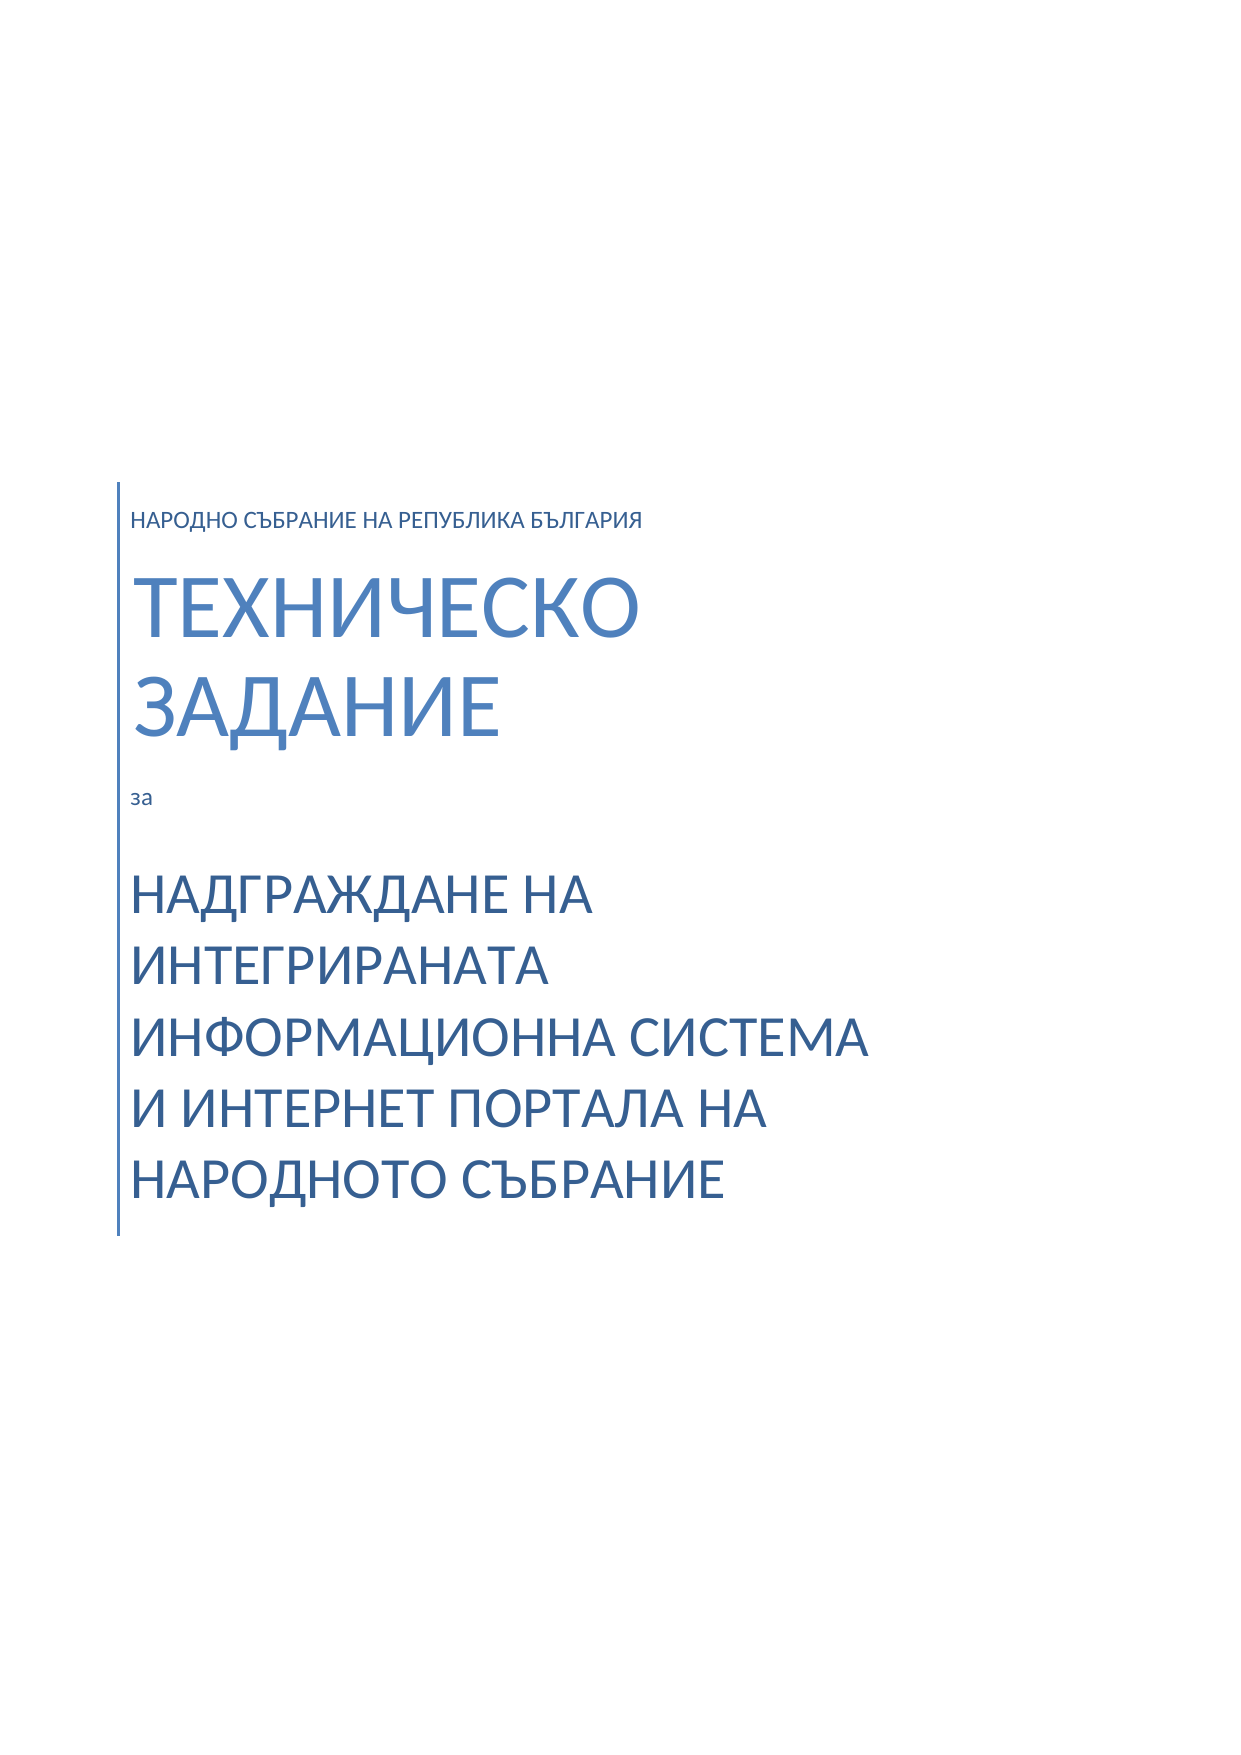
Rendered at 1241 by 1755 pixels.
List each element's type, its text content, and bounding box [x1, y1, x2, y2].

table_cell за [120, 759, 921, 834]
table_cell ТЕХНИЧЕСКО ЗАДАНИЕ [120, 558, 921, 759]
table_cell НАДГРАЖДАНЕ НА ИНТЕГРИРАНАТА ИНФОРМАЦИОННА СИСТЕМА И ИНТЕРНЕТ ПОРТАЛА НА НАРОДНОТО СЪБРАНИЕ [120, 834, 921, 1236]
table_header [118, 1236, 891, 1372]
table_header НАРОДНО СЪБРАНИЕ НА РЕПУБЛИКА БЪЛГАРИЯ [120, 482, 921, 557]
